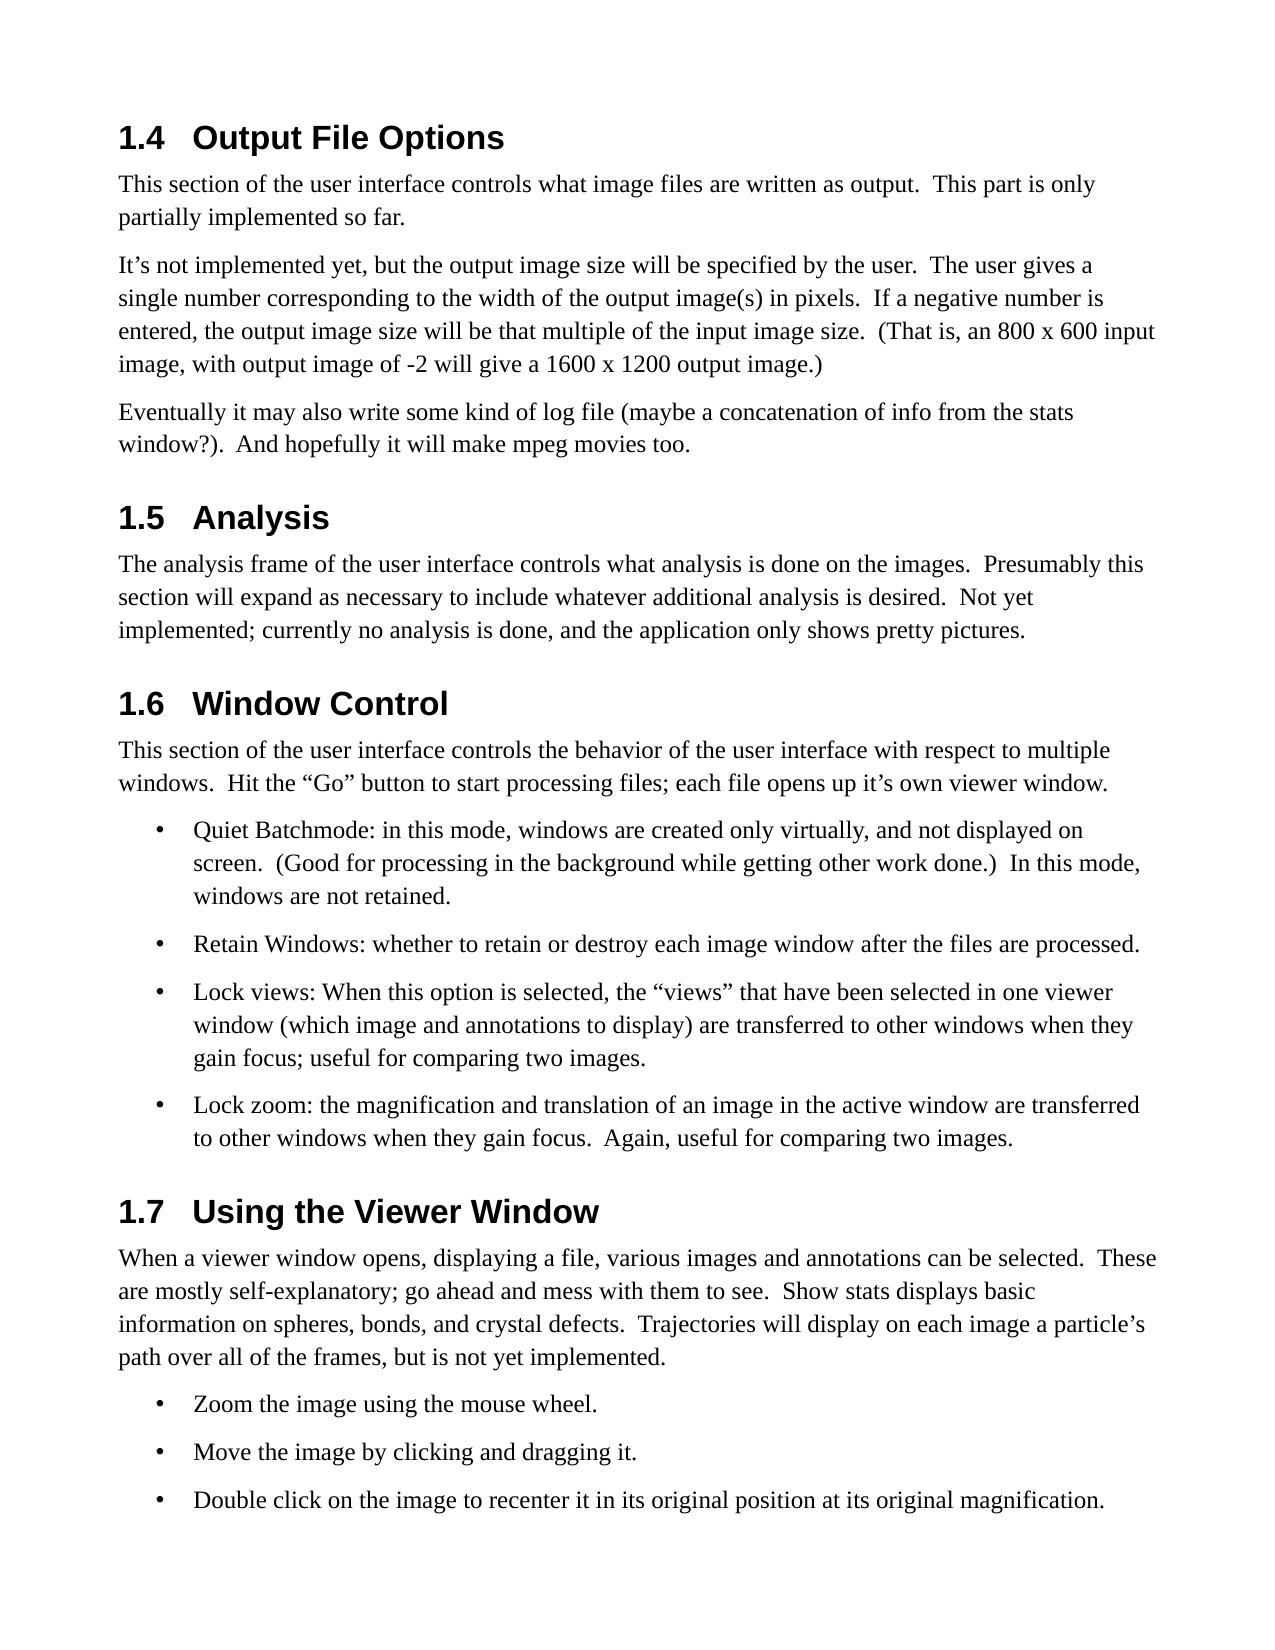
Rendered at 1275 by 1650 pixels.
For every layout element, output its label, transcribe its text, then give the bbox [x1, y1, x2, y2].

subtitle Analysis [118, 498, 1157, 537]
text This section of the user interface controls what image files are written as output. This part is only partially implemented so far. [118, 169, 1157, 231]
subtitle Output File Options [118, 118, 1157, 157]
text It’s not implemented yet, but the output image size will be specified by the user. The user gives a single number corresponding to the width of the output image(s) in pixels. If a negative number is entered, the output image size will be that multiple of the input image size. (That is, an 800 x 600 input image, with output image of -2 will give a 1600 x 1200 output image.) [118, 250, 1157, 378]
list Retain Windows: whether to retain or destroy each image window after the files are processed. [156, 929, 1157, 958]
list Lock views: When this option is selected, the “views” that have been selected in one viewer window (which image and annotations to display) are transferred to other windows when they gain focus; useful for comparing two images. [156, 977, 1157, 1071]
text This section of the user interface controls the behavior of the user interface with respect to multiple windows. Hit the “Go” button to start processing files; each file opens up it’s own viewer window. [118, 735, 1157, 797]
list Move the image by clicking and dragging it. [156, 1437, 1157, 1466]
list Double click on the image to recenter it in its original position at its original magnification. [156, 1485, 1157, 1513]
text Eventually it may also write some kind of log file (maybe a concatenation of info from the stats window?). And hopefully it will make mpeg movies too. [118, 397, 1157, 458]
subtitle Using the Viewer Window [118, 1192, 1157, 1230]
list Lock zoom: the magnification and translation of an image in the active window are transferred to other windows when they gain focus. Again, useful for comparing two images. [156, 1090, 1157, 1152]
list Zoom the image using the mouse wheel. [156, 1389, 1157, 1418]
subtitle Window Control [118, 684, 1157, 722]
text The analysis frame of the user interface controls what analysis is done on the images. Presumably this section will expand as necessary to include whatever additional analysis is desired. Not yet implemented; currently no analysis is done, and the application only shows pretty pictures. [118, 549, 1157, 644]
list Quiet Batchmode: in this mode, windows are created only virtually, and not displayed on screen. (Good for processing in the background while getting other work done.) In this mode, windows are not retained. [156, 815, 1157, 910]
text When a viewer window opens, displaying a file, various images and annotations can be selected. These are mostly self-explanatory; go ahead and mess with them to see. Show stats displays basic information on spheres, bonds, and crystal defects. Trajectories will display on each image a particle’s path over all of the frames, but is not yet implemented. [118, 1243, 1157, 1371]
